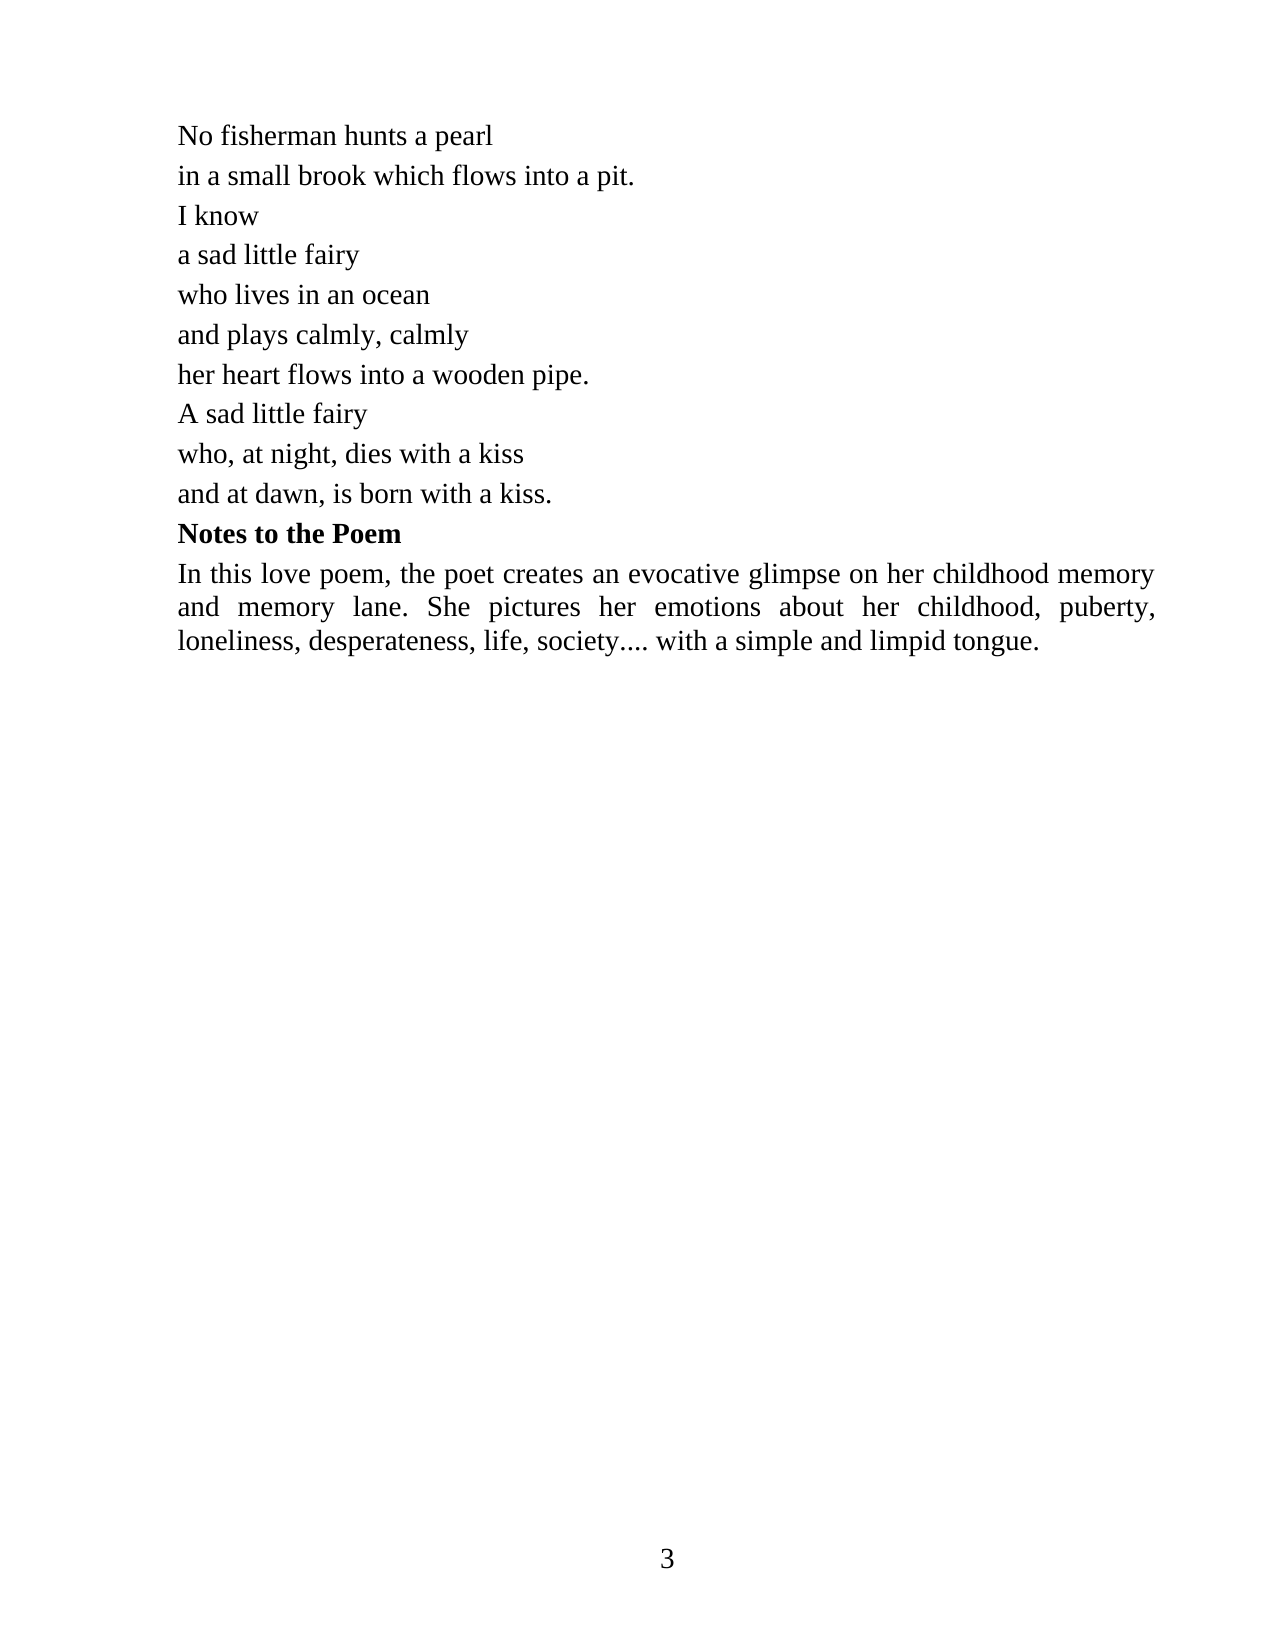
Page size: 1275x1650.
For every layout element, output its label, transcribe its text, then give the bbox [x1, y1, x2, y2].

text and plays calmly, calmly [177, 317, 1157, 351]
text who, at night, dies with a kiss [177, 436, 1157, 470]
text I know [177, 198, 1157, 231]
text In this love poem, the poet creates an evocative glimpse on her childhood memory and memory lane. She pictures her emotions about her childhood, puberty, loneliness, desper­ateness, life, society.... with a simple and limpid tongue. [177, 556, 1157, 656]
text No fisherman hunts a pearl [177, 118, 1157, 152]
text Notes to the Poem [177, 516, 1157, 549]
text in a small brook which flows into a pit. [177, 158, 1157, 191]
text who lives in an ocean [177, 277, 1157, 311]
text A sad little fairy [177, 397, 1157, 430]
text and at dawn, is born with a kiss. [177, 476, 1157, 510]
text her heart flows into a wooden pipe. [177, 357, 1157, 390]
text a sad little fairy [177, 237, 1157, 271]
